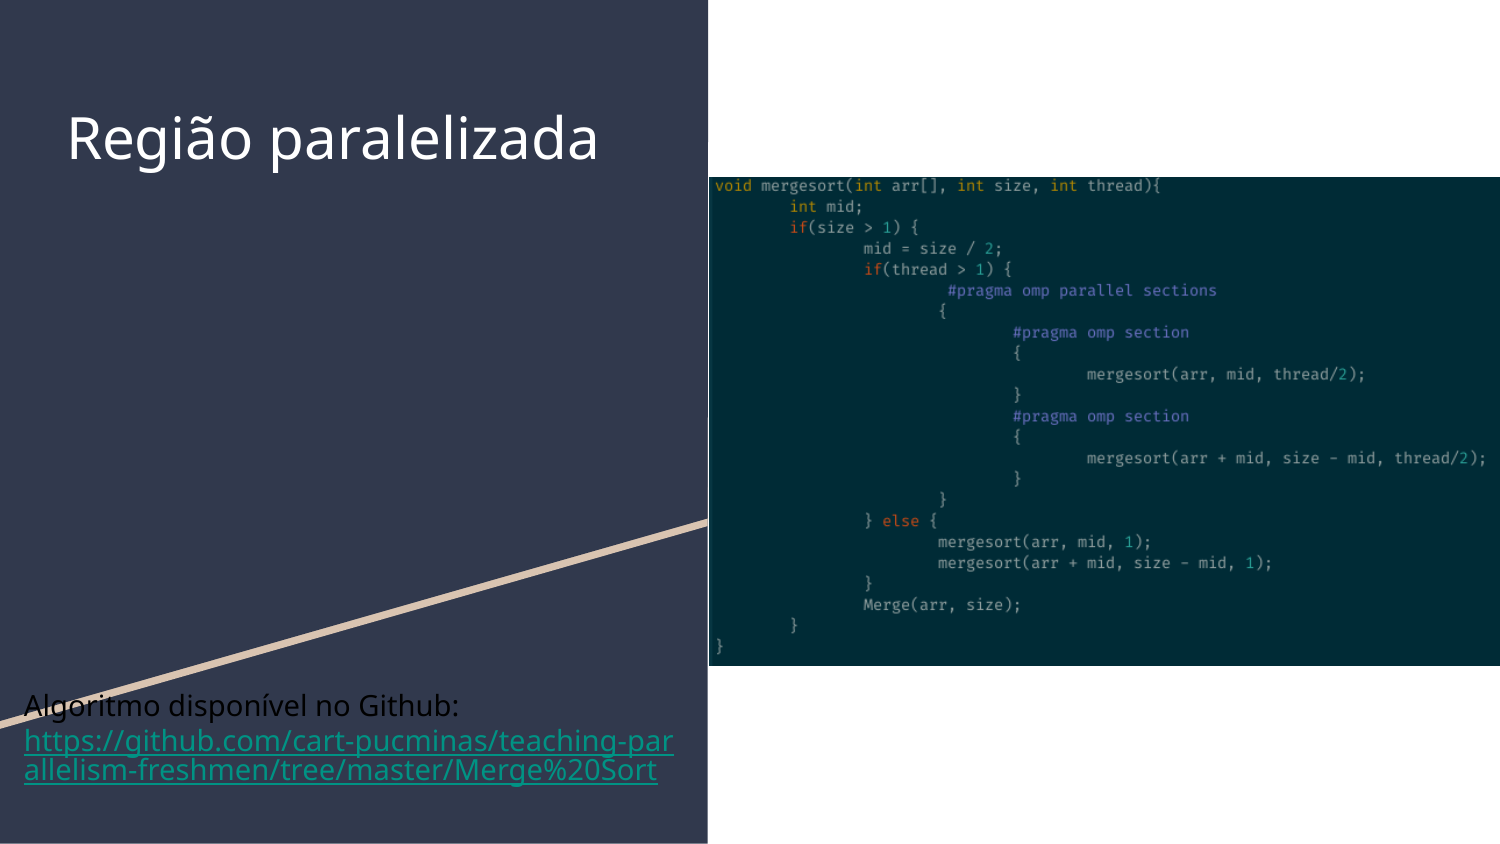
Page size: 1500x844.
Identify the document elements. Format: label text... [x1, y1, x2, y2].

picture [1258, 452, 1262, 463]
picture [744, 179, 750, 190]
picture [977, 181, 982, 190]
picture [1424, 455, 1430, 463]
picture [968, 559, 974, 571]
picture [893, 601, 900, 613]
picture [921, 267, 927, 274]
picture [922, 177, 926, 193]
picture [1089, 287, 1095, 295]
picture [866, 245, 872, 253]
picture [1014, 558, 1020, 568]
picture [1275, 370, 1280, 379]
picture [931, 513, 936, 528]
picture [939, 560, 955, 568]
picture [1236, 455, 1245, 463]
picture [1015, 345, 1019, 360]
picture [875, 601, 881, 608]
picture [986, 288, 993, 299]
picture [1099, 556, 1104, 568]
picture [978, 598, 983, 610]
picture [849, 201, 853, 211]
picture [886, 242, 890, 253]
picture [1107, 284, 1111, 295]
picture [1126, 371, 1132, 379]
picture [949, 285, 955, 295]
picture [1442, 452, 1448, 463]
picture [792, 618, 797, 633]
picture [1014, 411, 1020, 421]
picture [1135, 371, 1141, 379]
picture [1005, 560, 1011, 568]
picture [1249, 368, 1253, 379]
picture [1145, 559, 1150, 568]
picture [1127, 536, 1132, 547]
picture [1067, 329, 1076, 337]
picture [1348, 455, 1356, 463]
picture [800, 183, 806, 190]
picture [977, 287, 983, 295]
picture [902, 264, 909, 274]
picture [1088, 560, 1096, 568]
picture [1183, 455, 1188, 463]
picture [1061, 182, 1067, 190]
picture [1039, 288, 1043, 299]
picture [1107, 557, 1113, 568]
picture [1219, 557, 1225, 568]
picture [968, 182, 974, 190]
picture [1089, 539, 1094, 547]
picture [885, 602, 891, 610]
picture [1016, 472, 1020, 486]
picture [1108, 182, 1114, 190]
title Região paralelizada [51, 82, 660, 494]
picture [1029, 287, 1036, 295]
picture [1088, 455, 1104, 463]
picture [1154, 179, 1158, 193]
picture [728, 182, 733, 190]
picture [1054, 329, 1064, 337]
picture [791, 200, 795, 211]
picture [1370, 452, 1374, 463]
picture [1108, 455, 1114, 463]
picture [1023, 413, 1029, 424]
picture [1284, 368, 1290, 379]
picture [1042, 329, 1048, 337]
picture [940, 601, 946, 610]
picture [782, 182, 788, 190]
picture [1461, 452, 1467, 459]
picture [1014, 537, 1020, 547]
picture [1052, 560, 1058, 568]
picture [1005, 539, 1011, 547]
picture [718, 639, 722, 654]
picture [829, 182, 835, 190]
picture [884, 518, 890, 526]
picture [1098, 536, 1104, 547]
picture [1199, 560, 1207, 568]
picture [996, 560, 1002, 568]
picture [1023, 183, 1030, 189]
picture [1071, 413, 1076, 421]
picture [827, 203, 835, 211]
picture [875, 181, 880, 191]
picture [959, 539, 965, 547]
picture [1405, 452, 1411, 463]
picture [1042, 539, 1049, 547]
picture [1014, 327, 1020, 337]
picture [1135, 330, 1141, 337]
picture [996, 539, 1002, 547]
picture [762, 182, 778, 190]
picture [1182, 413, 1188, 421]
picture [800, 203, 806, 211]
picture [941, 303, 945, 318]
picture [903, 182, 909, 190]
picture [1052, 539, 1058, 547]
picture [996, 601, 1002, 608]
picture [1093, 413, 1113, 424]
picture [1415, 455, 1421, 463]
picture [912, 220, 917, 235]
picture [1033, 538, 1039, 547]
picture [1051, 413, 1058, 424]
picture [1016, 388, 1020, 402]
picture [1227, 371, 1235, 379]
picture [969, 287, 974, 295]
picture [1248, 557, 1253, 568]
picture [810, 202, 815, 212]
picture [1191, 455, 1198, 463]
picture [912, 518, 918, 526]
picture [1015, 429, 1019, 444]
picture [1163, 370, 1168, 379]
picture [1126, 455, 1132, 463]
picture [1312, 455, 1318, 463]
picture [942, 264, 946, 274]
picture [1023, 330, 1027, 340]
picture [1294, 371, 1300, 379]
picture [1070, 287, 1076, 295]
picture [931, 602, 937, 610]
picture [1006, 261, 1010, 276]
picture [968, 538, 974, 550]
picture [959, 560, 965, 568]
picture [921, 601, 927, 610]
picture [875, 264, 880, 274]
picture [1088, 371, 1104, 379]
picture [1312, 371, 1318, 379]
picture [1051, 330, 1058, 341]
picture [902, 601, 909, 608]
picture [978, 264, 982, 274]
picture [867, 513, 871, 528]
picture [1163, 454, 1168, 462]
picture [800, 221, 806, 232]
picture [1201, 455, 1207, 463]
picture [1434, 455, 1439, 463]
picture [1191, 371, 1198, 379]
picture [949, 246, 955, 253]
picture [1108, 371, 1114, 379]
picture [1201, 371, 1207, 379]
picture [1126, 329, 1132, 337]
picture [1078, 539, 1086, 547]
picture [995, 287, 1011, 295]
picture [1080, 287, 1086, 295]
picture [865, 182, 871, 190]
picture [1033, 559, 1039, 568]
text_box Algoritmo disponível no Github: https://github.com/cart-pucminas/teaching-parallelism-freshmen/tree/master/Merge%20Sort [8, 672, 702, 812]
picture [1093, 329, 1110, 340]
picture [1070, 181, 1076, 190]
picture [894, 514, 898, 526]
picture [1182, 371, 1188, 379]
picture [1117, 371, 1123, 383]
picture [1303, 371, 1309, 378]
picture [1043, 560, 1049, 568]
picture [939, 539, 955, 547]
picture [864, 599, 872, 609]
picture [930, 266, 936, 274]
picture [867, 576, 871, 591]
picture [791, 182, 798, 194]
picture [1117, 455, 1123, 466]
picture [941, 492, 945, 507]
